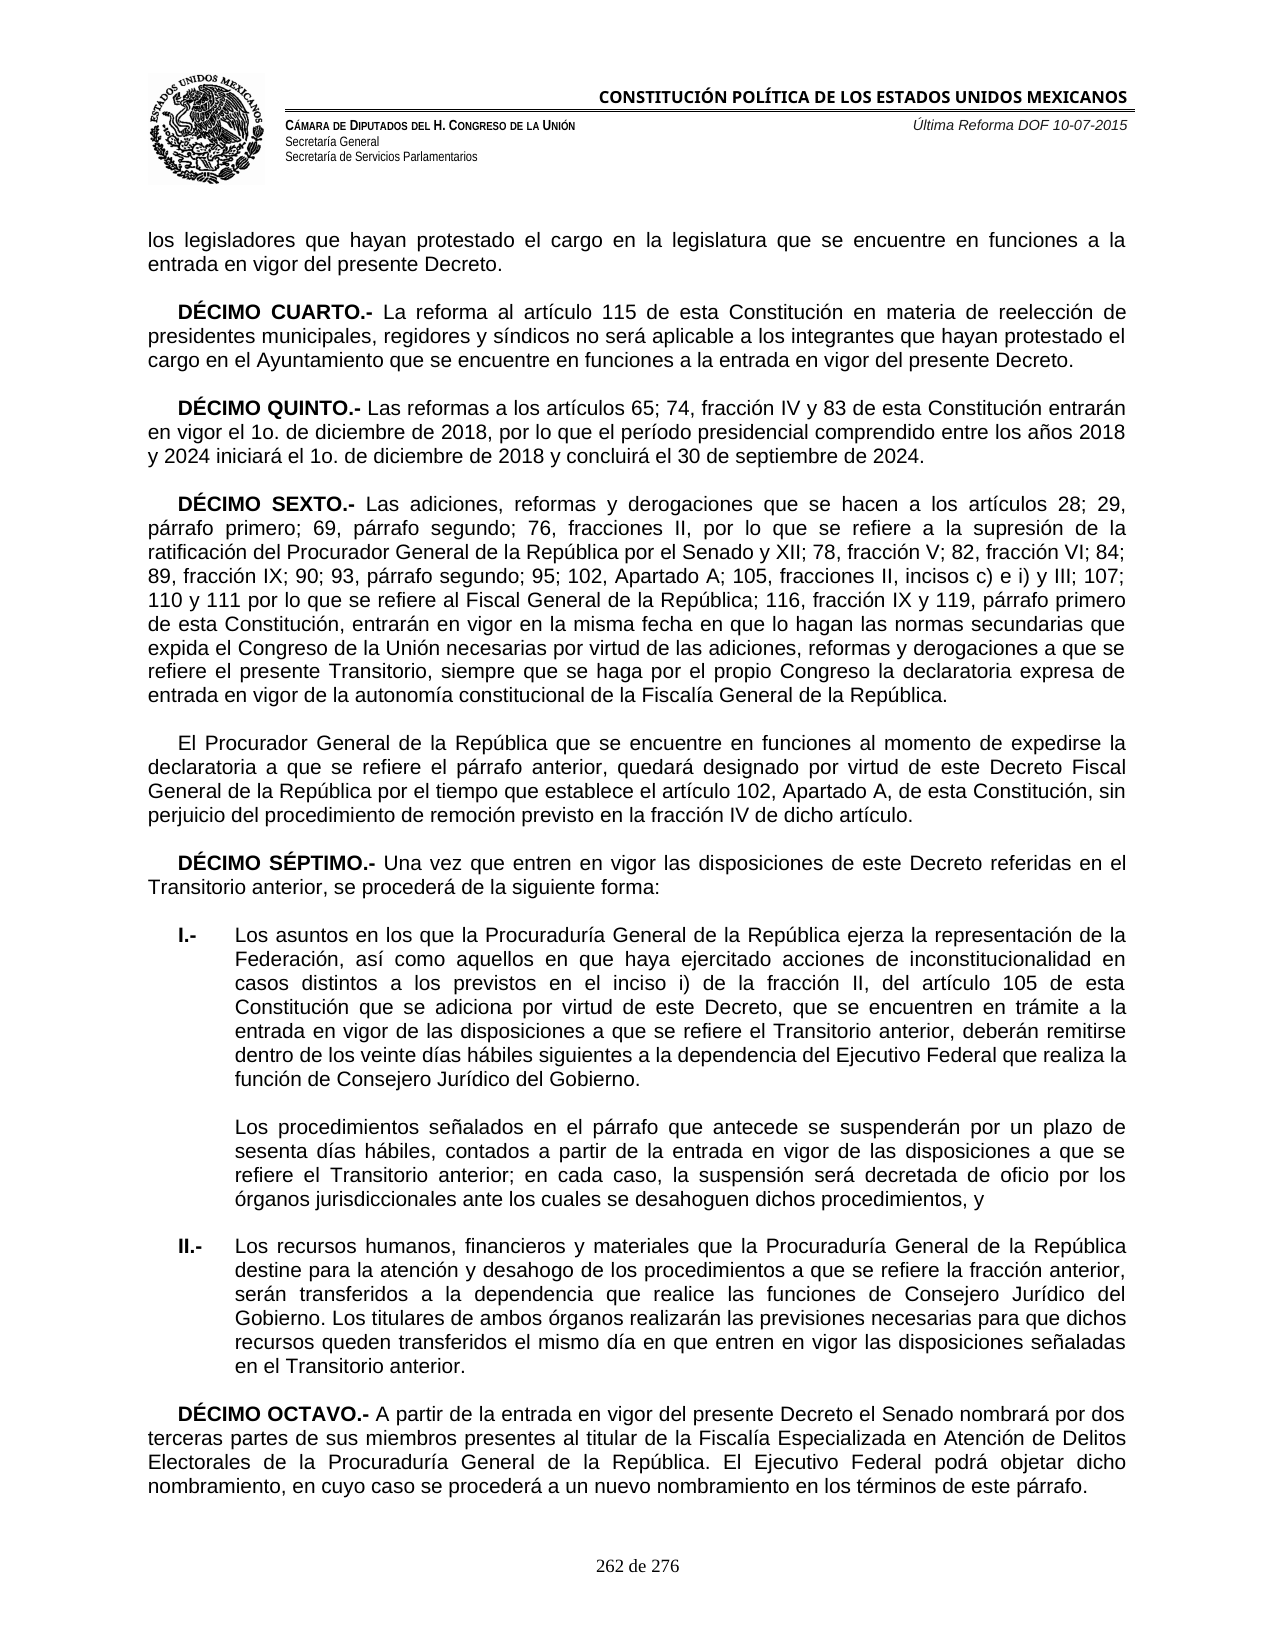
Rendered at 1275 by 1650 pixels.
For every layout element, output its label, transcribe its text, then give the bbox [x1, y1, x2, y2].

text DÉCIMO SÉPTIMO.- Una vez que entren en vigor las disposiciones de este Decreto referidas en el Transitorio anterior, se procederá de la siguiente forma: [148, 851, 1127, 899]
text los legisladores que hayan protestado el cargo en la legislatura que se encuentre en funciones a la entrada en vigor del presente Decreto. [148, 228, 1127, 276]
text DÉCIMO SEXTO.- Las adiciones, reformas y derogaciones que se hacen a los artículos 28; 29, párrafo primero; 69, párrafo segundo; 76, fracciones II, por lo que se refiere a la supresión de la ratificación del Procurador General de la República por el Senado y XII; 78, fracción V; 82, fracción VI; 84; 89, fracción IX; 90; 93, párrafo segundo; 95; 102, Apartado A; 105, fracciones II, incisos c) e i) y III; 107; 110 y 111 por lo que se refiere al Fiscal General de la República; 116, fracción IX y 119, párrafo primero de esta Constitución, entrarán en vigor en la misma fecha en que lo hagan las normas secundarias que expida el Congreso de la Unión necesarias por virtud de las adiciones, reformas y derogaciones a que se refiere el presente Transitorio, siempre que se haga por el propio Congreso la declaratoria expresa de entrada en vigor de la autonomía constitucional de la Fiscalía General de la República. [148, 492, 1127, 707]
text Los procedimientos señalados en el párrafo que antecede se suspenderán por un plazo de sesenta días hábiles, contados a partir de la entrada en vigor de las disposiciones a que se refiere el Transitorio anterior; en cada caso, la suspensión será decretada de oficio por los órganos jurisdiccionales ante los cuales se desahoguen dichos procedimientos, y [234, 1114, 1127, 1210]
text DÉCIMO CUARTO.- La reforma al artículo 115 de esta Constitución en materia de reelección de presidentes municipales, regidores y síndicos no será aplicable a los integrantes que hayan protestado el cargo en el Ayuntamiento que se encuentre en funciones a la entrada en vigor del presente Decreto. [148, 300, 1127, 372]
text El Procurador General de la República que se encuentre en funciones al momento de expedirse la declaratoria a que se refiere el párrafo anterior, quedará designado por virtud de este Decreto Fiscal General de la República por el tiempo que establece el artículo 102, Apartado A, de esta Constitución, sin perjuicio del procedimiento de remoción previsto en la fracción IV de dicho artículo. [148, 731, 1127, 827]
text I.- Los asuntos en los que la Procuraduría General de la República ejerza la representación de la Federación, así como aquellos en que haya ejercitado acciones de inconstitucionalidad en casos distintos a los previstos en el inciso i) de la fracción II, del artículo 105 de esta Constitución que se adiciona por virtud de este Decreto, que se encuentren en trámite a la entrada en vigor de las disposiciones a que se refiere el Transitorio anterior, deberán remitirse dentro de los veinte días hábiles siguientes a la dependencia del Ejecutivo Federal que realiza la función de Consejero Jurídico del Gobierno. [178, 923, 1127, 1091]
text II.- Los recursos humanos, financieros y materiales que la Procuraduría General de la República destine para la atención y desahogo de los procedimientos a que se refiere la fracción anterior, serán transferidos a la dependencia que realice las funciones de Consejero Jurídico del Gobierno. Los titulares de ambos órganos realizarán las previsiones necesarias para que dichos recursos queden transferidos el mismo día en que entren en vigor las disposiciones señaladas en el Transitorio anterior. [178, 1234, 1127, 1378]
text DÉCIMO OCTAVO.- A partir de la entrada en vigor del presente Decreto el Senado nombrará por dos terceras partes de sus miembros presentes al titular de la Fiscalía Especializada en Atención de Delitos Electorales de la Procuraduría General de la República. El Ejecutivo Federal podrá objetar dicho nombramiento, en cuyo caso se procederá a un nuevo nombramiento en los términos de este párrafo. [148, 1402, 1127, 1498]
text DÉCIMO QUINTO.- Las reformas a los artículos 65; 74, fracción IV y 83 de esta Constitución entrarán en vigor el 1o. de diciembre de 2018, por lo que el período presidencial comprendido entre los años 2018 y 2024 iniciará el 1o. de diciembre de 2018 y concluirá el 30 de septiembre de 2024. [148, 396, 1127, 468]
